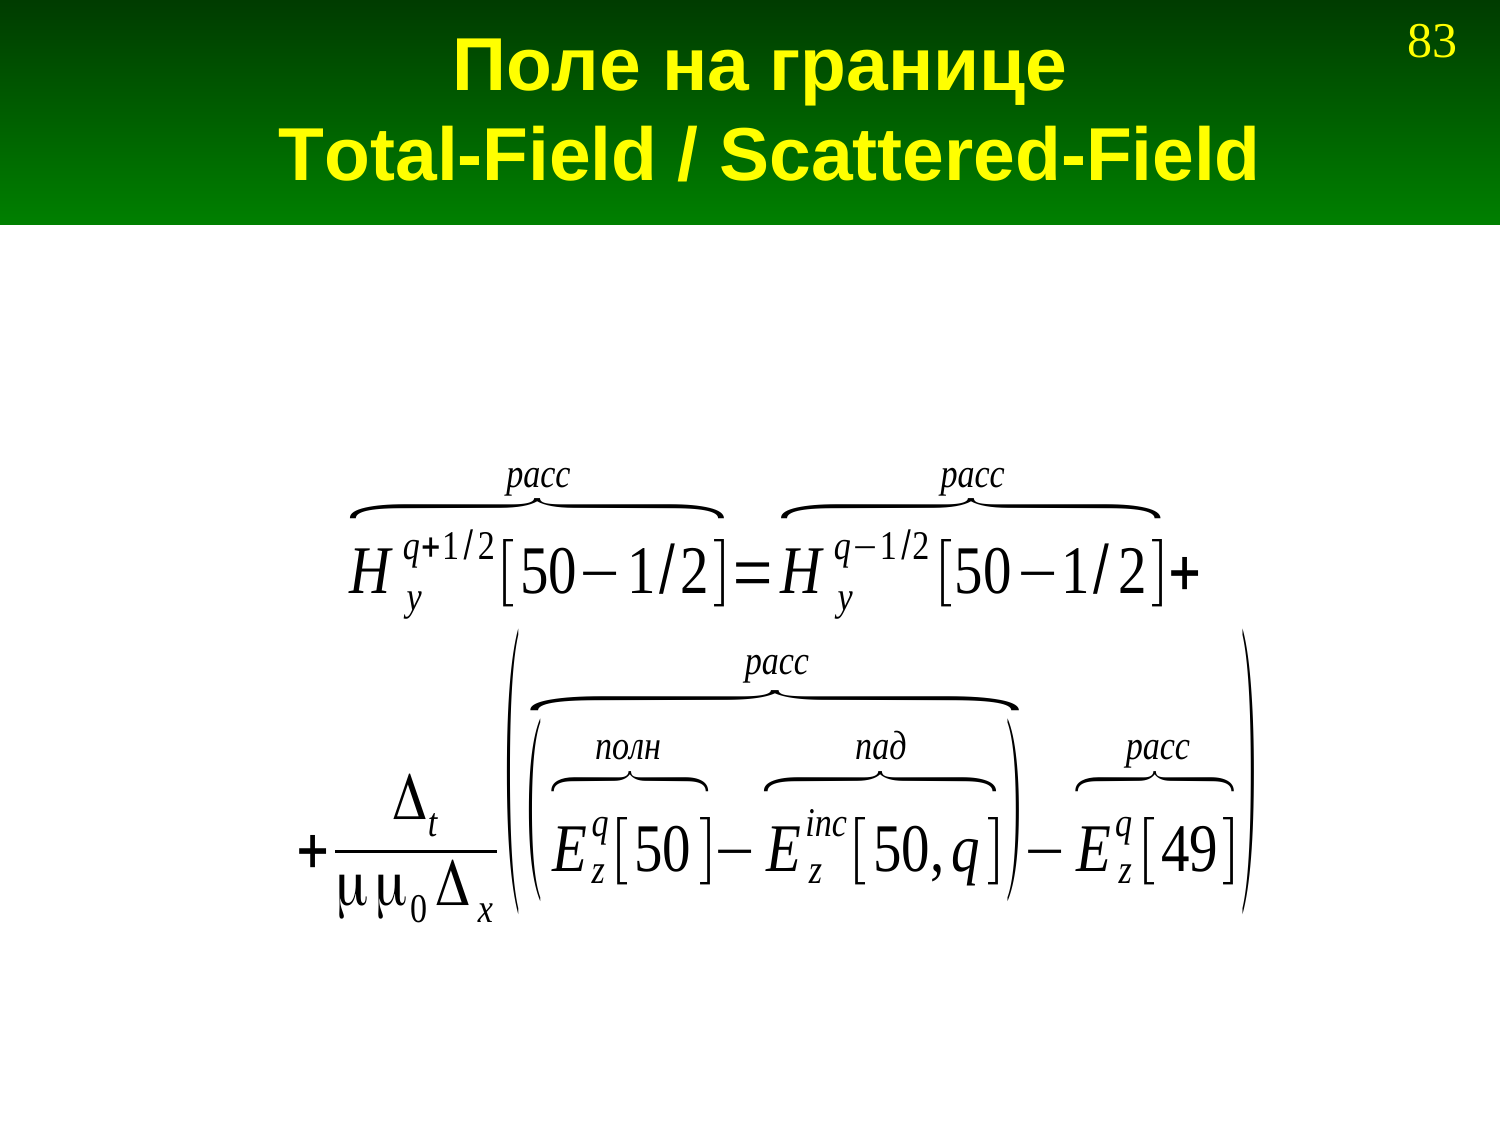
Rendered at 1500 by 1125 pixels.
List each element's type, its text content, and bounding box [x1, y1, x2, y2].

chart [278, 448, 1275, 929]
title Поле на границе Total-Field / Scattered-Field [100, 7, 1441, 204]
